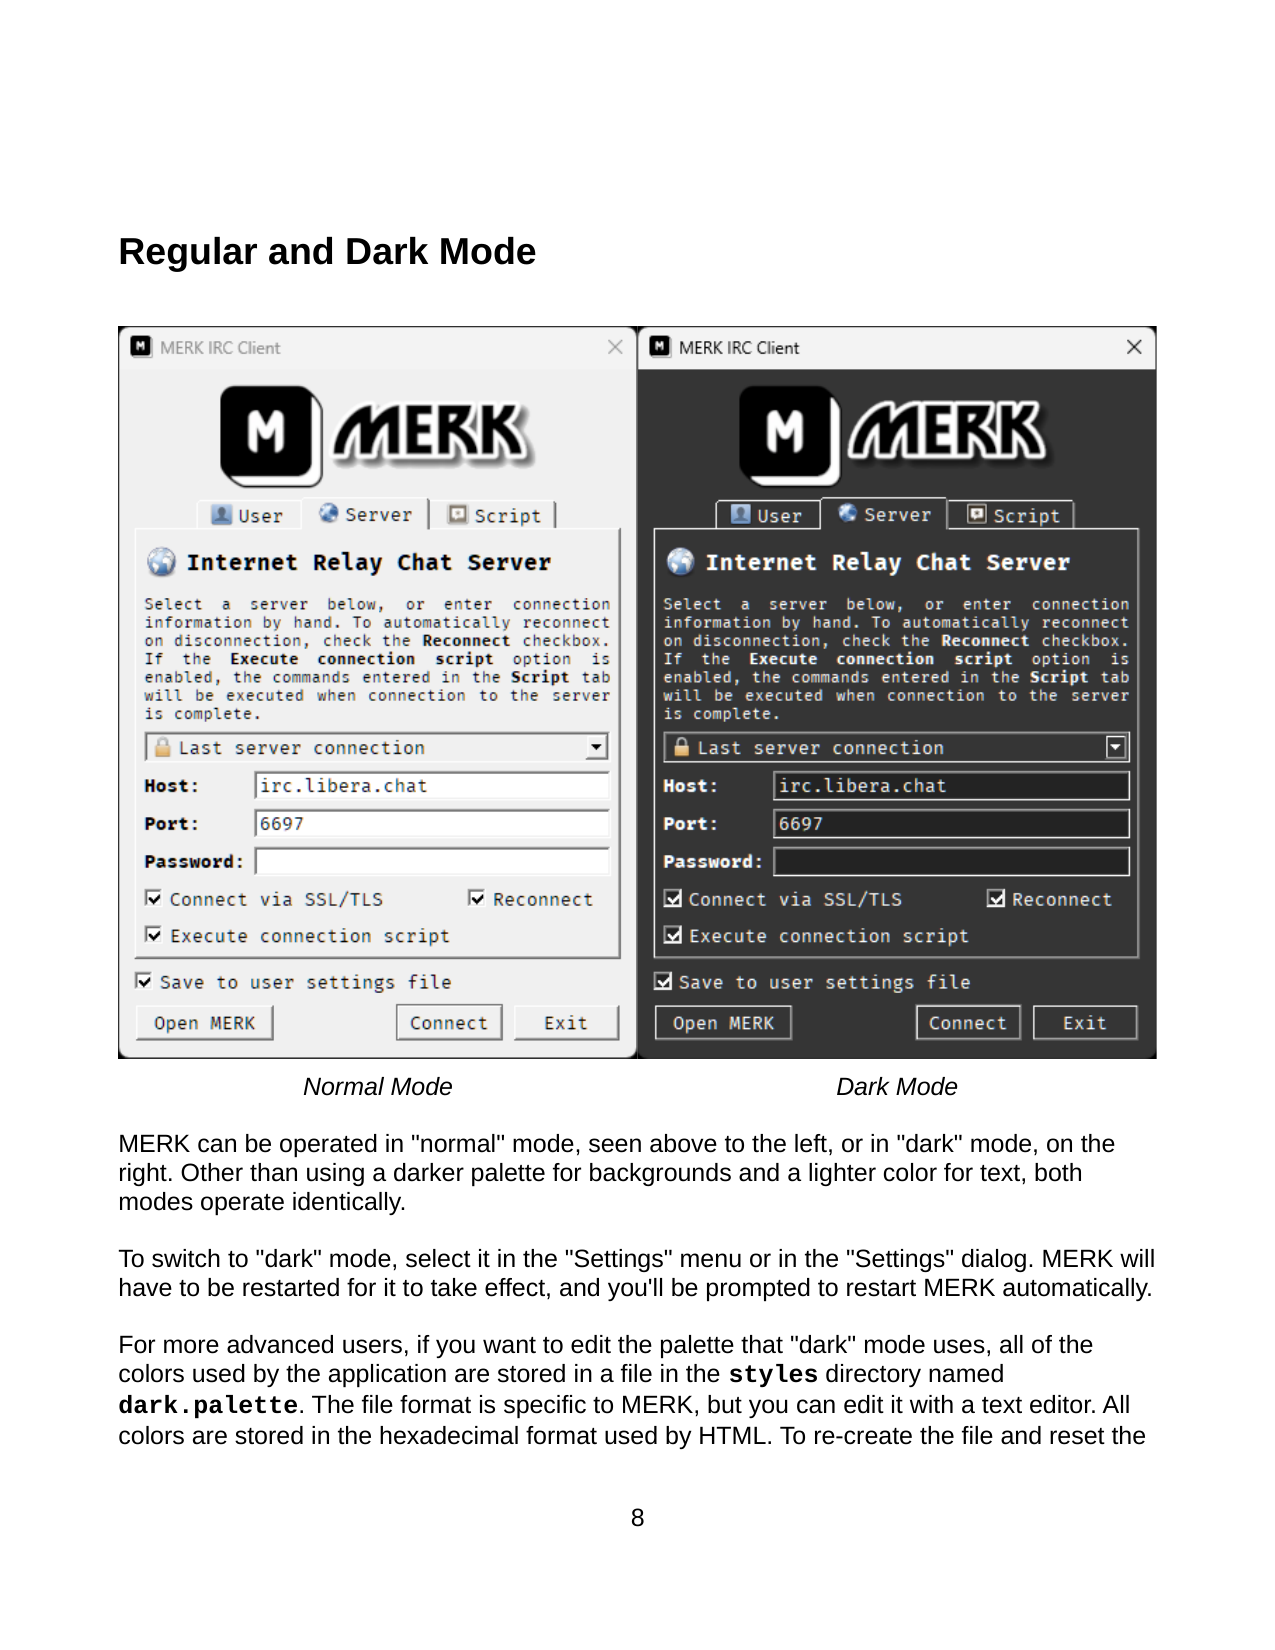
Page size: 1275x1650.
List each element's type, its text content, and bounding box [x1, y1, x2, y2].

table_header [118, 1059, 637, 1100]
table_header [638, 1059, 1157, 1100]
text To switch to "dark" mode, select it in the "Settings" menu or in the "Settings" dialog. MERK will have to be restarted for it to take effect, and you'll be prompted to restart MERK automatically. [118, 1244, 1157, 1302]
picture [118, 326, 1157, 1059]
subtitle Regular and Dark Mode [118, 229, 1157, 272]
text MERK can be operated in "normal" mode, seen above to the left, or in "dark" mode, on the right. Other than using a darker palette for backgrounds and a lighter color for text, both modes operate identically. [118, 1129, 1157, 1215]
table_header [638, 314, 1157, 326]
text For more advanced users, if you want to edit the palette that "dark" mode uses, all of the colors used by the application are stored in a file in the styles directory named dark.palette. The file format is specific to MERK, but you can edit it with a text editor. All colors are stored in the hexadecimal format used by HTML. To re-create the file and reset the [118, 1330, 1157, 1450]
table_header [118, 314, 637, 326]
